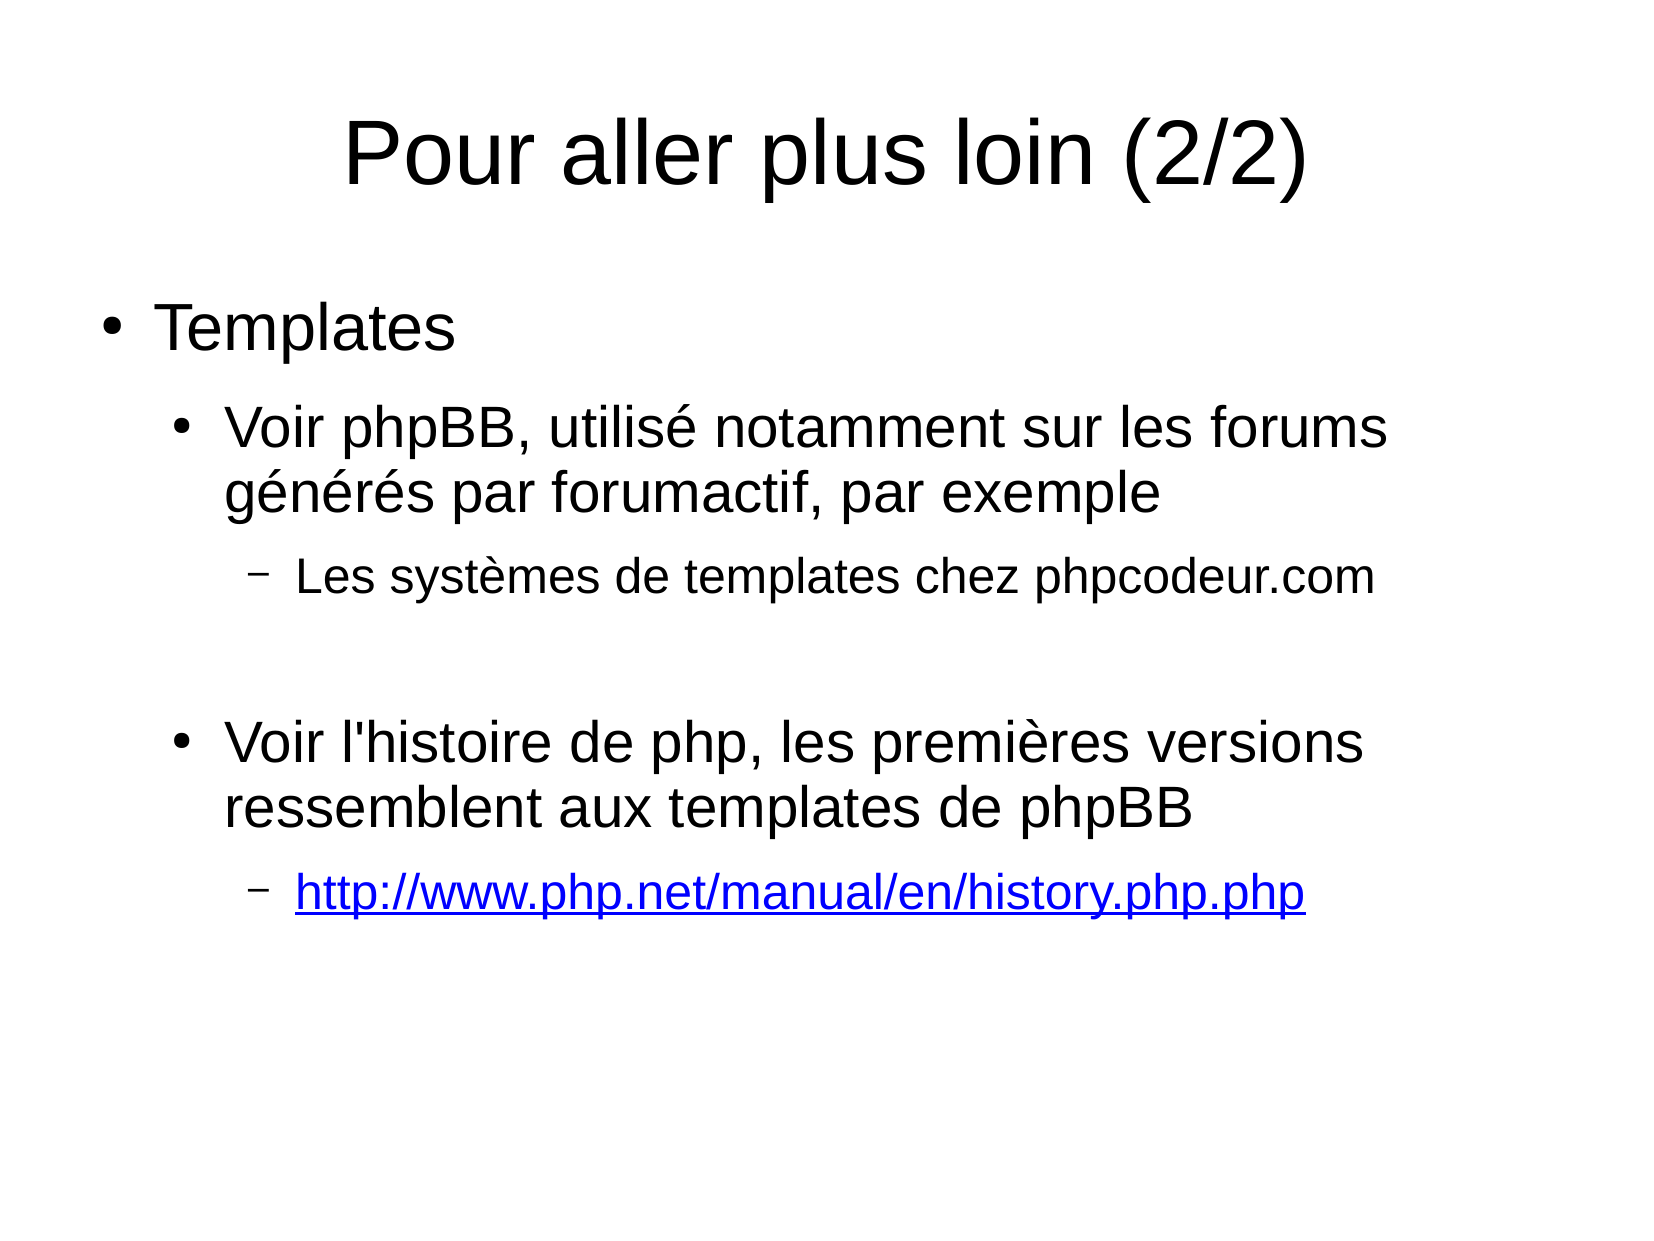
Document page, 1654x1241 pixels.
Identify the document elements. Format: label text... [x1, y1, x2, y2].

list Templates Voir phpBB, utilisé notamment sur les forums générés par forumactif, par exemple Les systèmes de templates chez phpcodeur.com Voir l'histoire de php, les premières versions ressemblent aux templates de phpBB http://www.php.net/manual/en/history.php.php [82, 290, 1571, 1094]
title Pour aller plus loin (2/2) [82, 56, 1571, 250]
